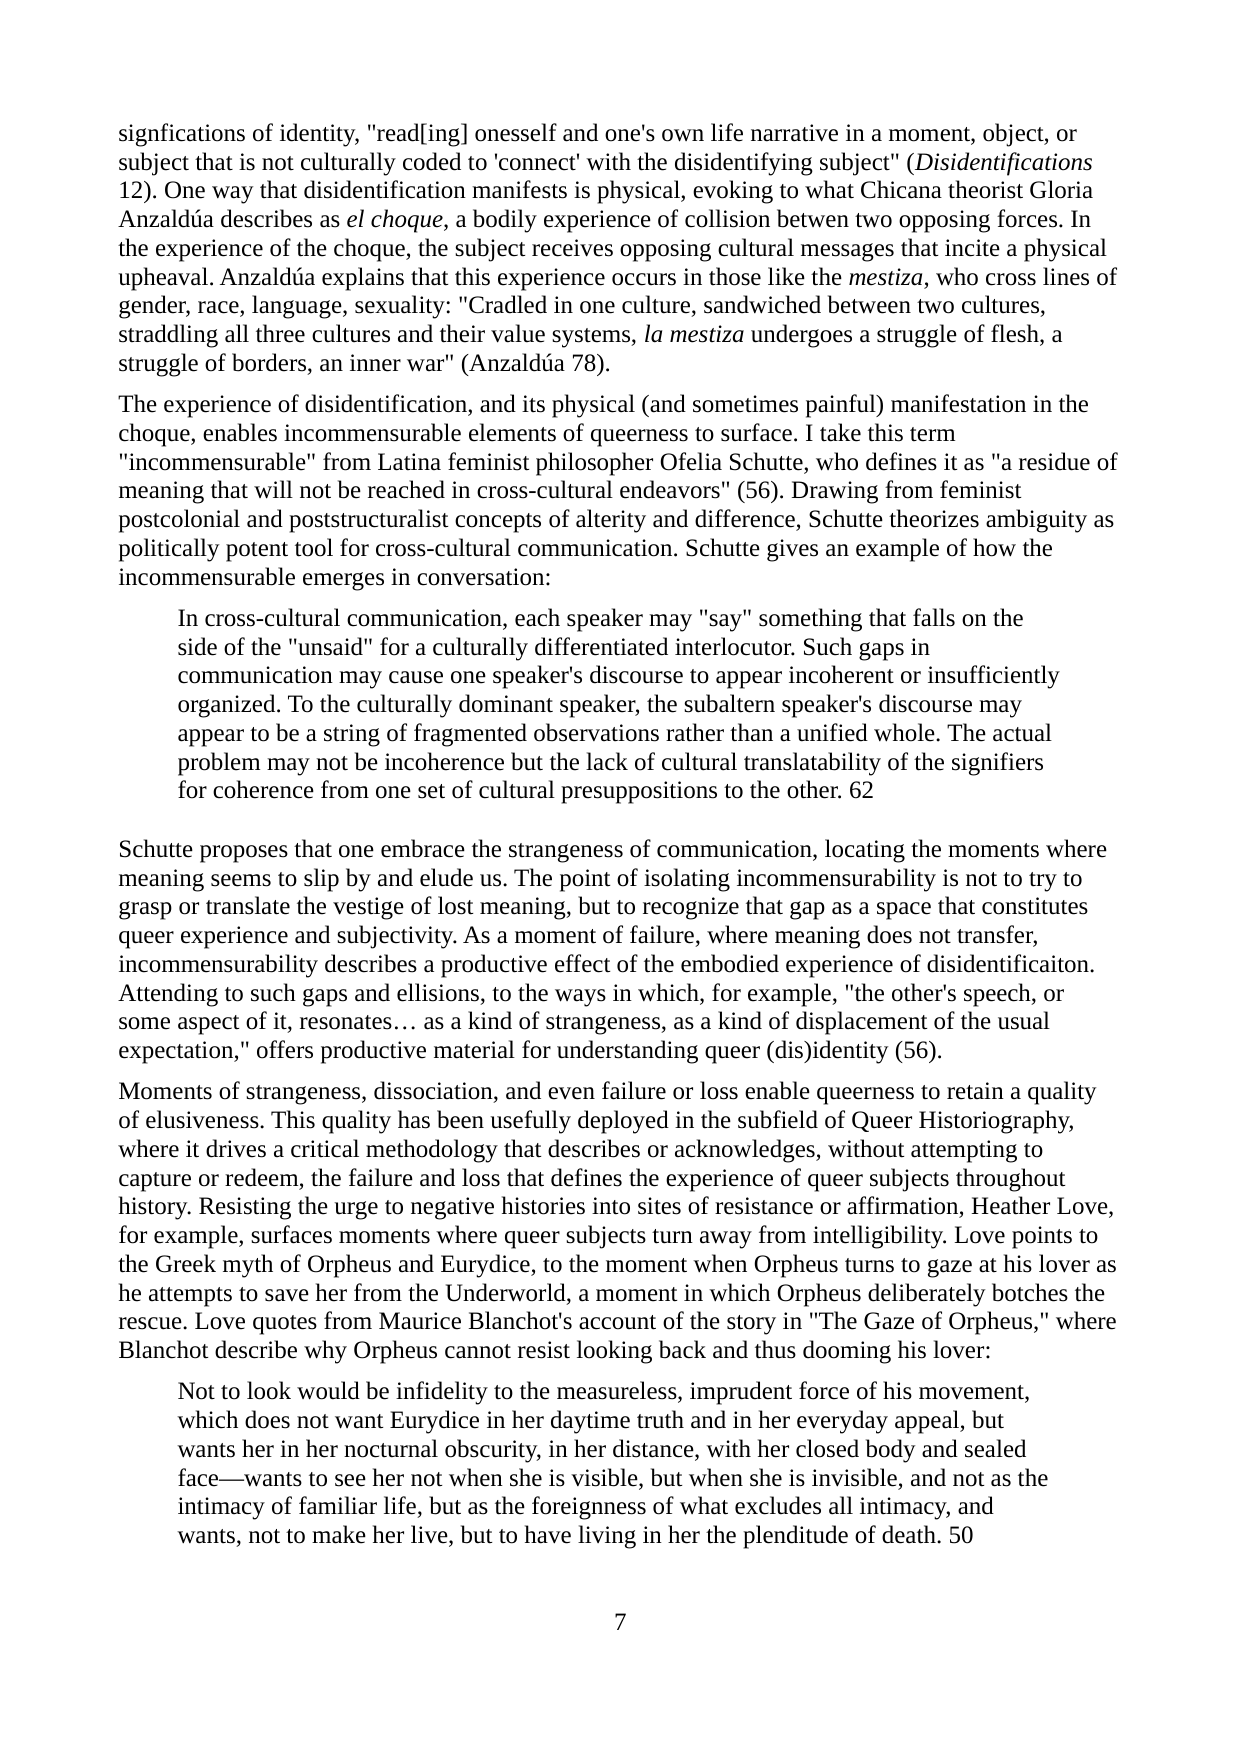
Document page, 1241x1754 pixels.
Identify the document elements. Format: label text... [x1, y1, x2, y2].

text signfications of identity, "read[ing] onesself and one's own life narrative in a moment, object, or subject that is not culturally coded to 'connect' with the disidentifying subject" (Disidentifications 12). One way that disidentification manifests is physical, evoking to what Chicana theorist Gloria Anzaldúa describes as el choque, a bodily experience of collision betwen two opposing forces. In the experience of the choque, the subject receives opposing cultural messages that incite a physical upheaval. Anzaldúa explains that this experience occurs in those like the mestiza, who cross lines of gender, race, language, sexuality: "Cradled in one culture, sandwiched between two cultures, straddling all three cultures and their value systems, la mestiza undergoes a struggle of flesh, a struggle of borders, an inner war" (Anzaldúa 78). [118, 118, 1122, 377]
text The experience of disidentification, and its physical (and sometimes painful) manifestation in the choque, enables incommensurable elements of queerness to surface. I take this term "incommensurable" from Latina feminist philosopher Ofelia Schutte, who defines it as "a residue of meaning that will not be reached in cross-cultural endeavors" (56). Drawing from feminist postcolonial and poststructuralist concepts of alterity and difference, Schutte theorizes ambiguity as politically potent tool for cross-cultural communication. Schutte gives an example of how the incommensurable emerges in conversation: [118, 389, 1122, 591]
text Not to look would be infidelity to the measureless, imprudent force of his movement, which does not want Eurydice in her daytime truth and in her everyday appeal, but wants her in her nocturnal obscurity, in her distance, with her closed body and sealed face—wants to see her not when she is visible, but when she is invisible, and not as the intimacy of familiar life, but as the foreignness of what excludes all intimacy, and wants, not to make her live, but to have living in her the plenditude of death. 50 [177, 1376, 1063, 1549]
text Moments of strangeness, dissociation, and even failure or loss enable queerness to retain a quality of elusiveness. This quality has been usefully deployed in the subfield of Queer Historiography, where it drives a critical methodology that describes or acknowledges, without attempting to capture or redeem, the failure and loss that defines the experience of queer subjects throughout history. Resisting the urge to negative histories into sites of resistance or affirmation, Heather Love, for example, surfaces moments where queer subjects turn away from intelligibility. Love points to the Greek myth of Orpheus and Eurydice, to the moment when Orpheus turns to gaze at his lover as he attempts to save her from the Underworld, a moment in which Orpheus deliberately botches the rescue. Love quotes from Maurice Blanchot's account of the story in "The Gaze of Orpheus," where Blanchot describe why Orpheus cannot resist looking back and thus dooming his lover: [118, 1076, 1122, 1364]
text Schutte proposes that one embrace the strangeness of communication, locating the moments where meaning seems to slip by and elude us. The point of isolating incommensurability is not to try to grasp or translate the vestige of lost meaning, but to recognize that gap as a space that constitutes queer experience and subjectivity. As a moment of failure, where meaning does not transfer, incommensurability describes a productive effect of the embodied experience of disidentificaiton. Attending to such gaps and ellisions, to the ways in which, for example, "the other's speech, or some aspect of it, resonates… as a kind of strangeness, as a kind of displacement of the usual expectation," offers productive material for understanding queer (dis)identity (56). [118, 834, 1122, 1064]
text In cross-cultural communication, each speaker may "say" something that falls on the side of the "unsaid" for a culturally differentiated interlocutor. Such gaps in communication may cause one speaker's discourse to appear incoherent or insufficiently organized. To the culturally dominant speaker, the subaltern speaker's discourse may appear to be a string of fragmented observations rather than a unified whole. The actual problem may not be incoherence but the lack of cultural translatability of the signifiers for coherence from one set of cultural presuppositions to the other. 62 [177, 603, 1063, 804]
